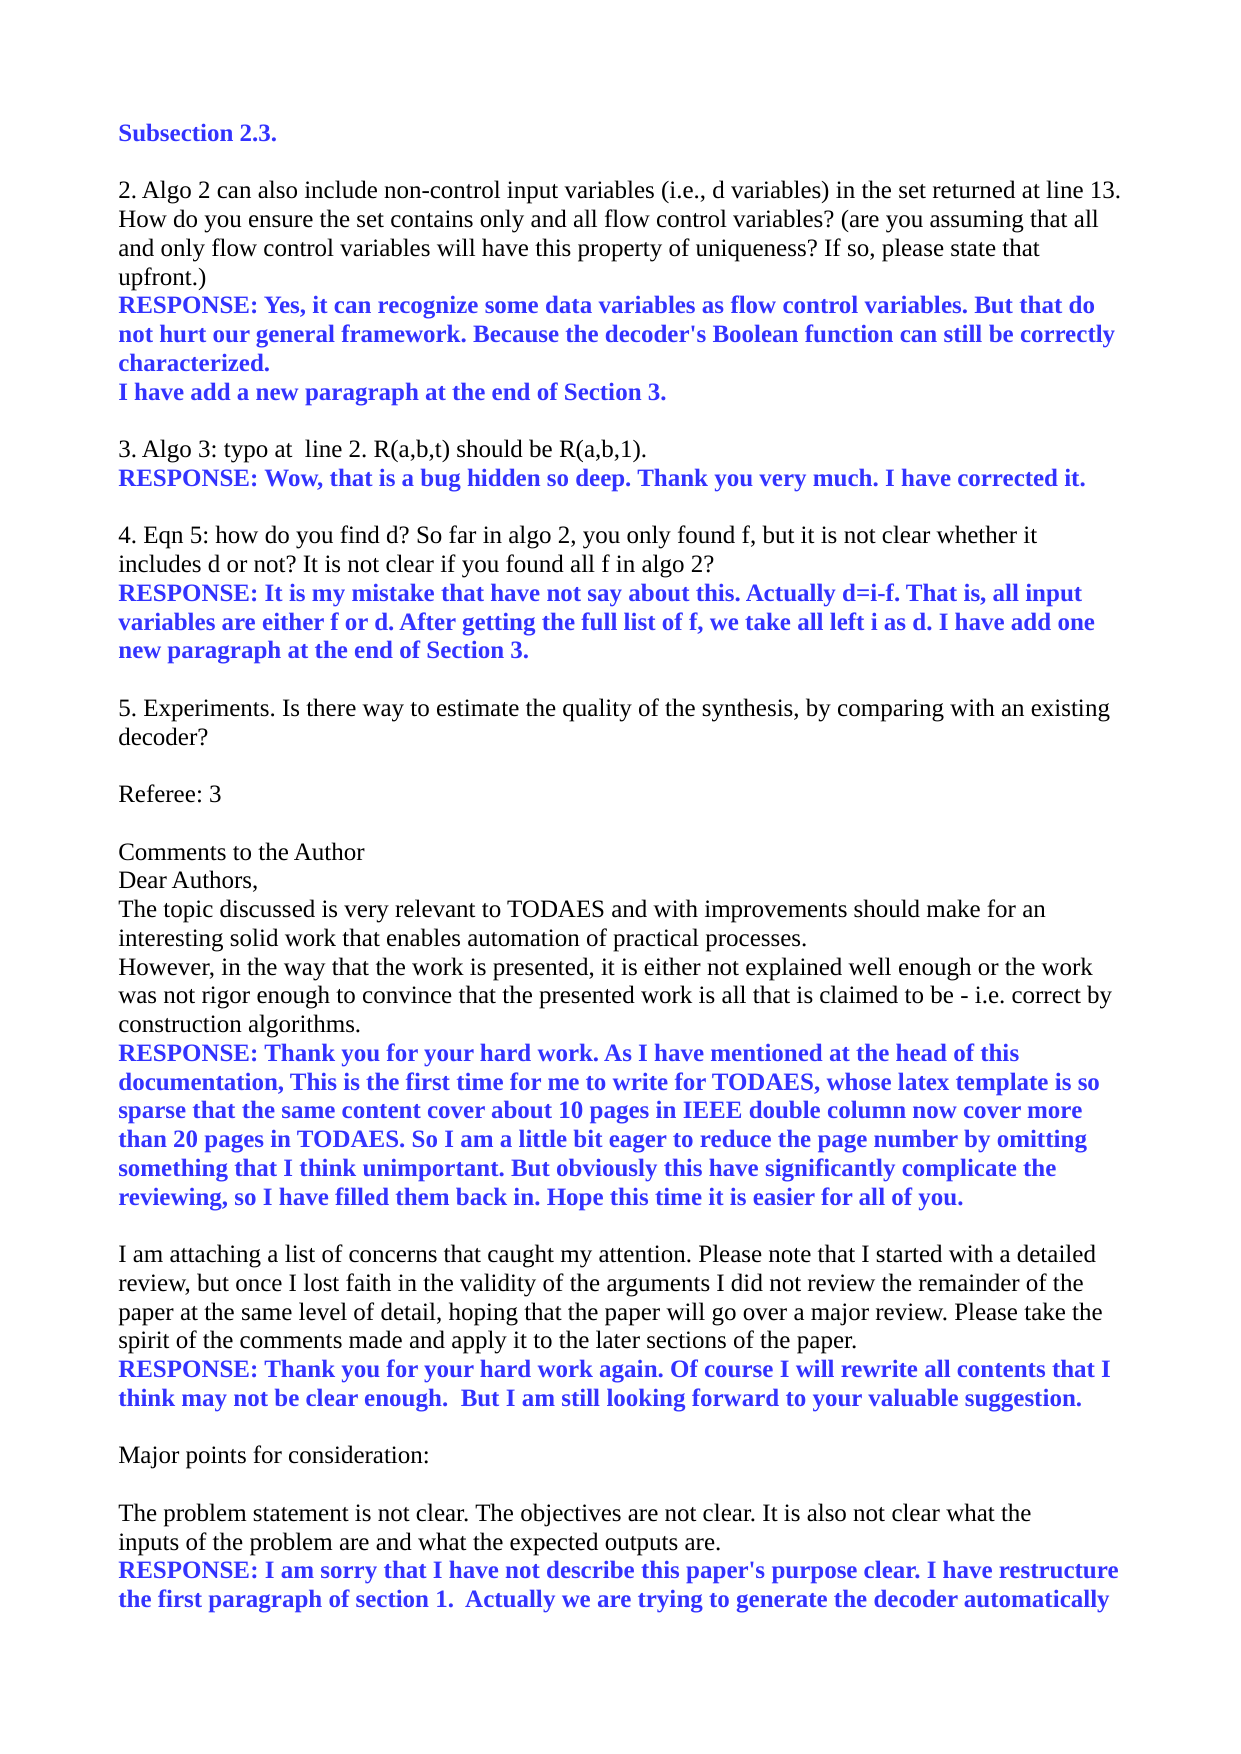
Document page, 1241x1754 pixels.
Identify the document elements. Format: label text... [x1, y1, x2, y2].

text I have add a new paragraph at the end of Section 3. [118, 377, 1122, 406]
text 3. Algo 3: typo at line 2. R(a,b,t) should be R(a,b,1). [118, 434, 1122, 463]
text Dear Authors, [118, 866, 1122, 894]
text 2. Algo 2 can also include non-control input variables (i.e., d variables) in the set returned at line 13. How do you ensure the set contains only and all flow control variables? (are you assuming that all and only flow control variables will have this property of uniqueness? If so, please state that upfront.) [118, 176, 1122, 291]
text 4. Eqn 5: how do you find d? So far in algo 2, you only found f, but it is not clear whether it includes d or not? It is not clear if you found all f in algo 2? [118, 521, 1122, 578]
text RESPONSE: Thank you for your hard work. As I have mentioned at the head of this documentation, This is the first time for me to write for TODAES, whose latex template is so sparse that the same content cover about 10 pages in IEEE double column now cover more than 20 pages in TODAES. So I am a little bit eager to reduce the page number by omitting something that I think unimportant. But obviously this have significantly complicate the reviewing, so I have filled them back in. Hope this time it is easier for all of you. [118, 1038, 1122, 1211]
text Referee: 3 [118, 779, 1122, 808]
text 5. Experiments. Is there way to estimate the quality of the synthesis, by comparing with an existing decoder? [118, 693, 1122, 751]
text I am attaching a list of concerns that caught my attention. Please note that I started with a detailed review, but once I lost faith in the validity of the arguments I did not review the remainder of the paper at the same level of detail, hoping that the paper will go over a major review. Please take the spirit of the comments made and apply it to the later sections of the paper. [118, 1239, 1122, 1354]
text RESPONSE: It is my mistake that have not say about this. Actually d=i-f. That is, all input variables are either f or d. After getting the full list of f, we take all left i as d. I have add one new paragraph at the end of Section 3. [118, 578, 1122, 664]
text The topic discussed is very relevant to TODAES and with improvements should make for an interesting solid work that enables automation of practical processes. [118, 894, 1122, 952]
text RESPONSE: Thank you for your hard work again. Of course I will rewrite all contents that I think may not be clear enough. But I am still looking forward to your valuable suggestion. [118, 1354, 1122, 1412]
text However, in the way that the work is presented, it is either not explained well enough or the work was not rigor enough to convince that the presented work is all that is claimed to be - i.e. correct by construction algorithms. [118, 952, 1122, 1038]
text Subsection 2.3. [118, 118, 1122, 147]
text Comments to the Author [118, 837, 1122, 866]
text The problem statement is not clear. The objectives are not clear. It is also not clear what the [118, 1498, 1122, 1527]
text RESPONSE: Wow, that is a bug hidden so deep. Thank you very much. I have corrected it. [118, 463, 1122, 492]
text Major points for consideration: [118, 1441, 1122, 1469]
text inputs of the problem are and what the expected outputs are. [118, 1527, 1122, 1556]
text RESPONSE: I am sorry that I have not describe this paper's purpose clear. I have restructure the first paragraph of section 1. Actually we are trying to generate the decoder automatically [118, 1556, 1122, 1613]
text RESPONSE: Yes, it can recognize some data variables as flow control variables. But that do not hurt our general framework. Because the decoder's Boolean function can still be correctly characterized. [118, 291, 1122, 377]
